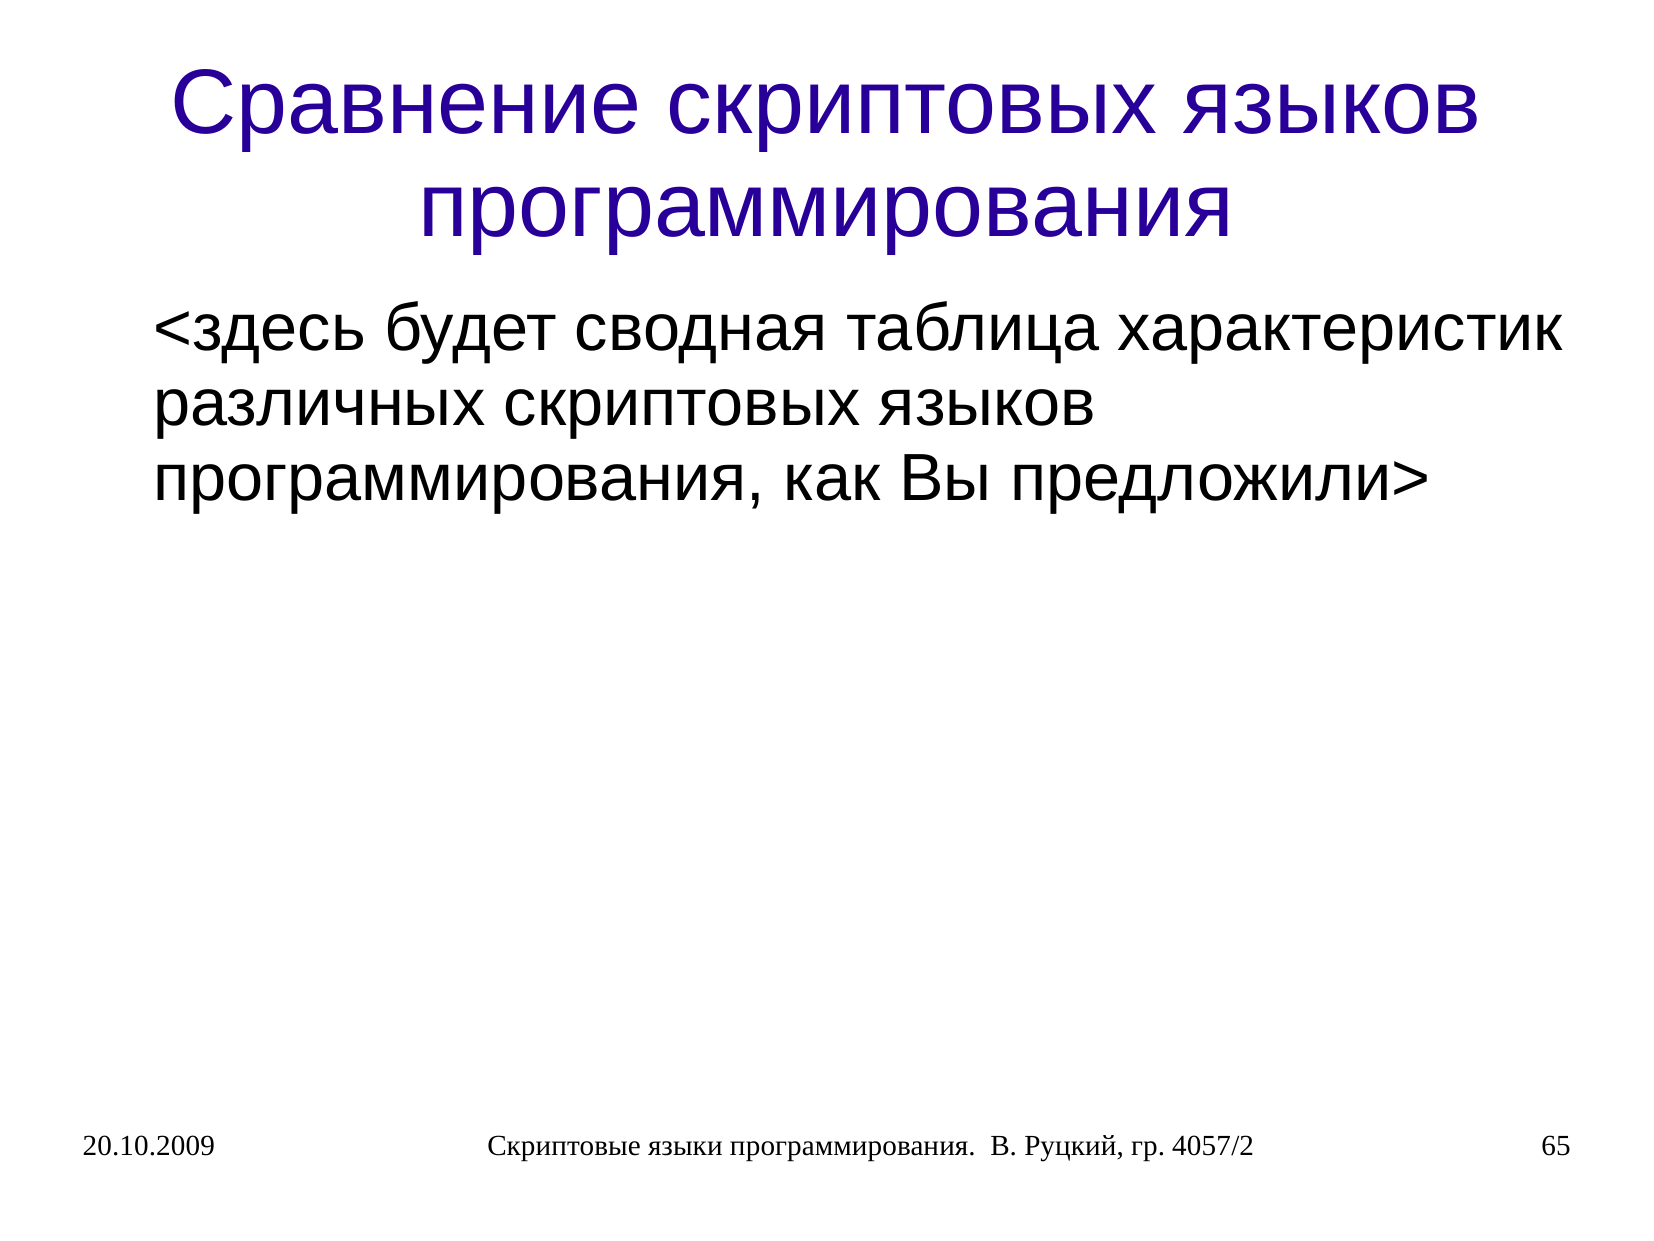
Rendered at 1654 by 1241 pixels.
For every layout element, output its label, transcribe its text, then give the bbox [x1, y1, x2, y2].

title Сравнение скриптовых языков программирования [82, 50, 1571, 256]
list <здесь будет сводная таблица характеристик различных скриптовых языков программирования, как Вы предложили> [82, 290, 1571, 1109]
